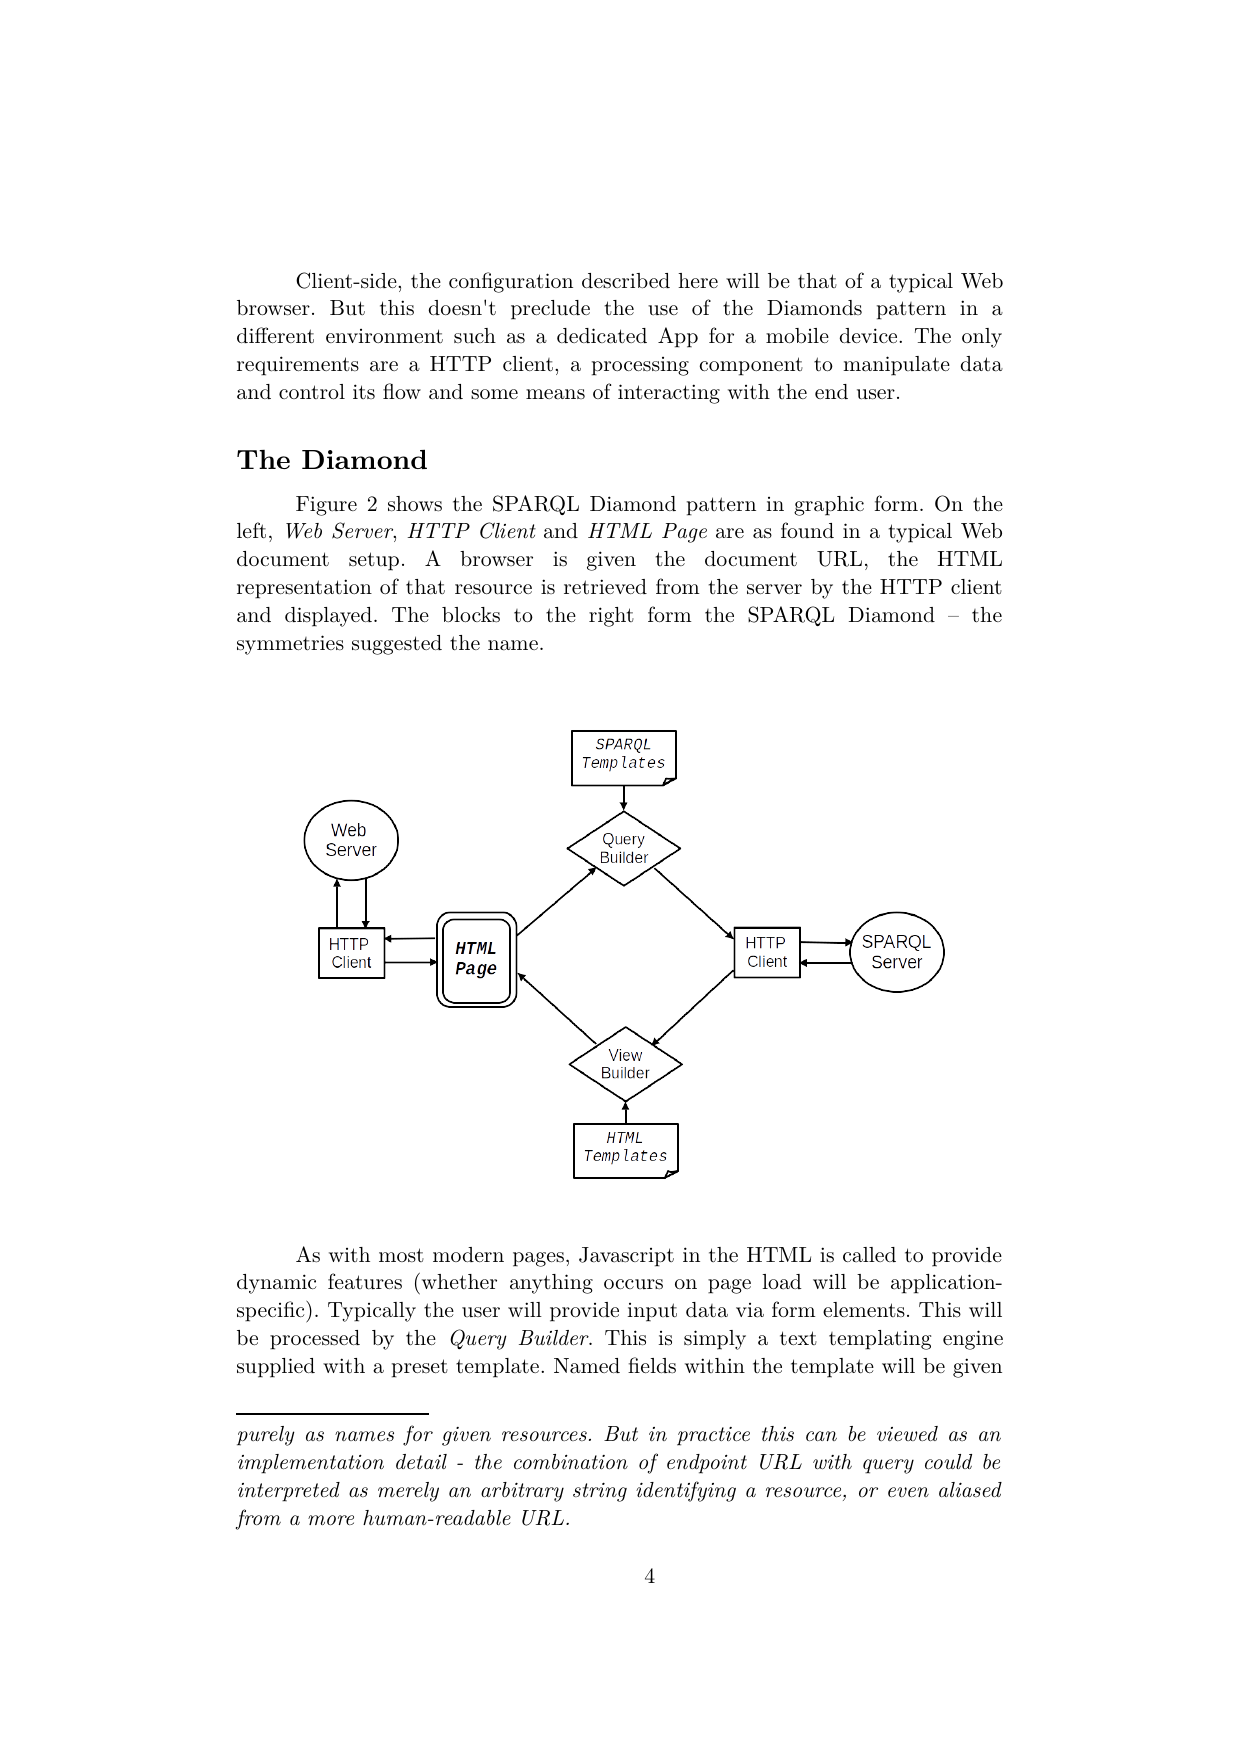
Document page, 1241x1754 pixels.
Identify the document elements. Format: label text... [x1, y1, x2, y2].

subtitle The Diamond [236, 441, 1004, 477]
text purely as names for given resources. But in practice this can be viewed as an implementation detail - the combination of endpoint URL with query could be interpreted as merely an arbitrary string identifying a resource, or even aliased from a more human-readable URL. [236, 1420, 1004, 1531]
text Client-side, the configuration described here will be that of a typical Web browser. But this doesn't preclude the use of the Diamonds pattern in a different environment such as a dedicated App for a mobile device. The only requirements are a HTTP client, a processing component to manipulate data and control its flow and some means of interacting with the end user. [236, 266, 1004, 406]
text As with most modern pages, Javascript in the HTML is called to provide dynamic features (whether anything occurs on page load will be application-specific). Typically the user will provide input data via form elements. This will be processed by the Query Builder. This is simply a text templating engine supplied with a preset template. Named fields within the template will be given [236, 1240, 1004, 1380]
picture [236, 663, 1004, 1206]
text Figure 2 shows the SPARQL Diamond pattern in graphic form. On the left, Web Server, HTTP Client and HTML Page are as found in a typical Web document setup. A browser is given the document URL, the HTML representation of that resource is retrieved from the server by the HTTP client and displayed. The blocks to the right form the SPARQL Diamond – the symmetries suggested the name. [236, 489, 1004, 657]
